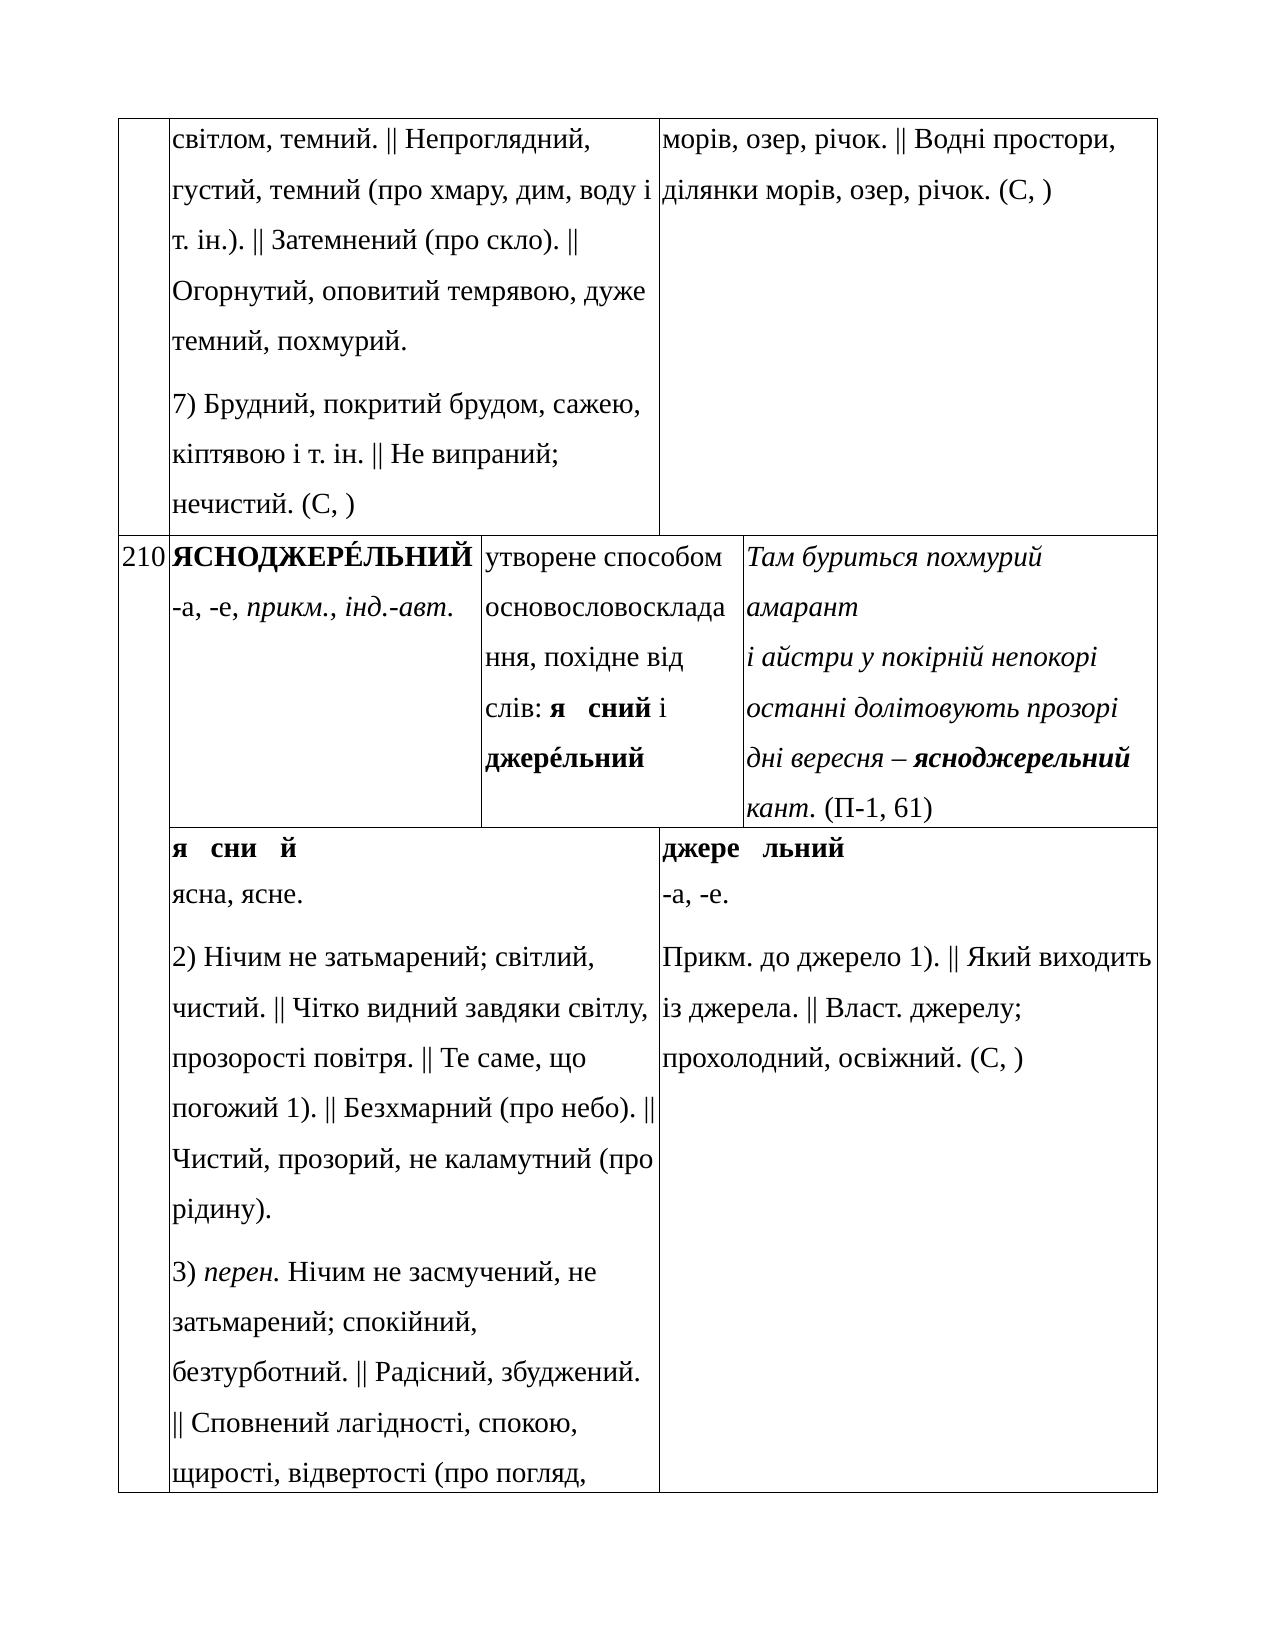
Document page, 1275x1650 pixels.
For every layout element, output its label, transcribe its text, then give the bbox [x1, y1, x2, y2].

table_cell Там буриться похмурий амарант і айстри у покірній непокорі останні долітовують прозорі дні вересня – ясноджерельний кант. (П‑1, 61) [744, 536, 1157, 827]
table_cell [119, 119, 169, 535]
table_cell морів, озер, річок. || Водні простори, ділянки морів, озер, річок. (С, ) [660, 119, 1157, 535]
table_cell 210 [119, 536, 169, 1492]
table_cell джерельний -а, -е. Прикм. до джерело 1). || Який виходить із джерела. || Власт. джерелу; прохолодний, освіжний. (С, ) [660, 828, 1157, 1492]
table_cell ясний ясна, ясне. 2) Нічим не затьмарений; світлий, чистий. || Чітко видний завдяки світлу, прозорості повітря. || Те саме, що погожий 1). || Безхмарний (про небо). || Чистий, прозорий, не каламутний (про рідину). 3) перен. Нічим не засмучений, не затьмарений; спокійний, безтурботний. || Радісний, збуджений. || Сповнений лагідності, спокою, щирості, відвертості (про погляд, [170, 828, 659, 1492]
table_cell світлом, темний. || Непроглядний, густий, темний (про хмару, дим, воду і т. ін.). || Затемнений (про скло). || Огорнутий, оповитий темрявою, дуже темний, похмурий. 7) Брудний, покритий брудом, сажею, кіптявою і т. ін. || Не випраний; нечистий. (С, ) [170, 119, 659, 535]
table_cell ЯСНОДЖЕРÉЛЬНИЙ -а, -е, прикм., інд.-авт. [170, 536, 481, 827]
table_cell утворене способом основословоскладання, похідне від слів: ясний і джерéльний [482, 536, 743, 827]
